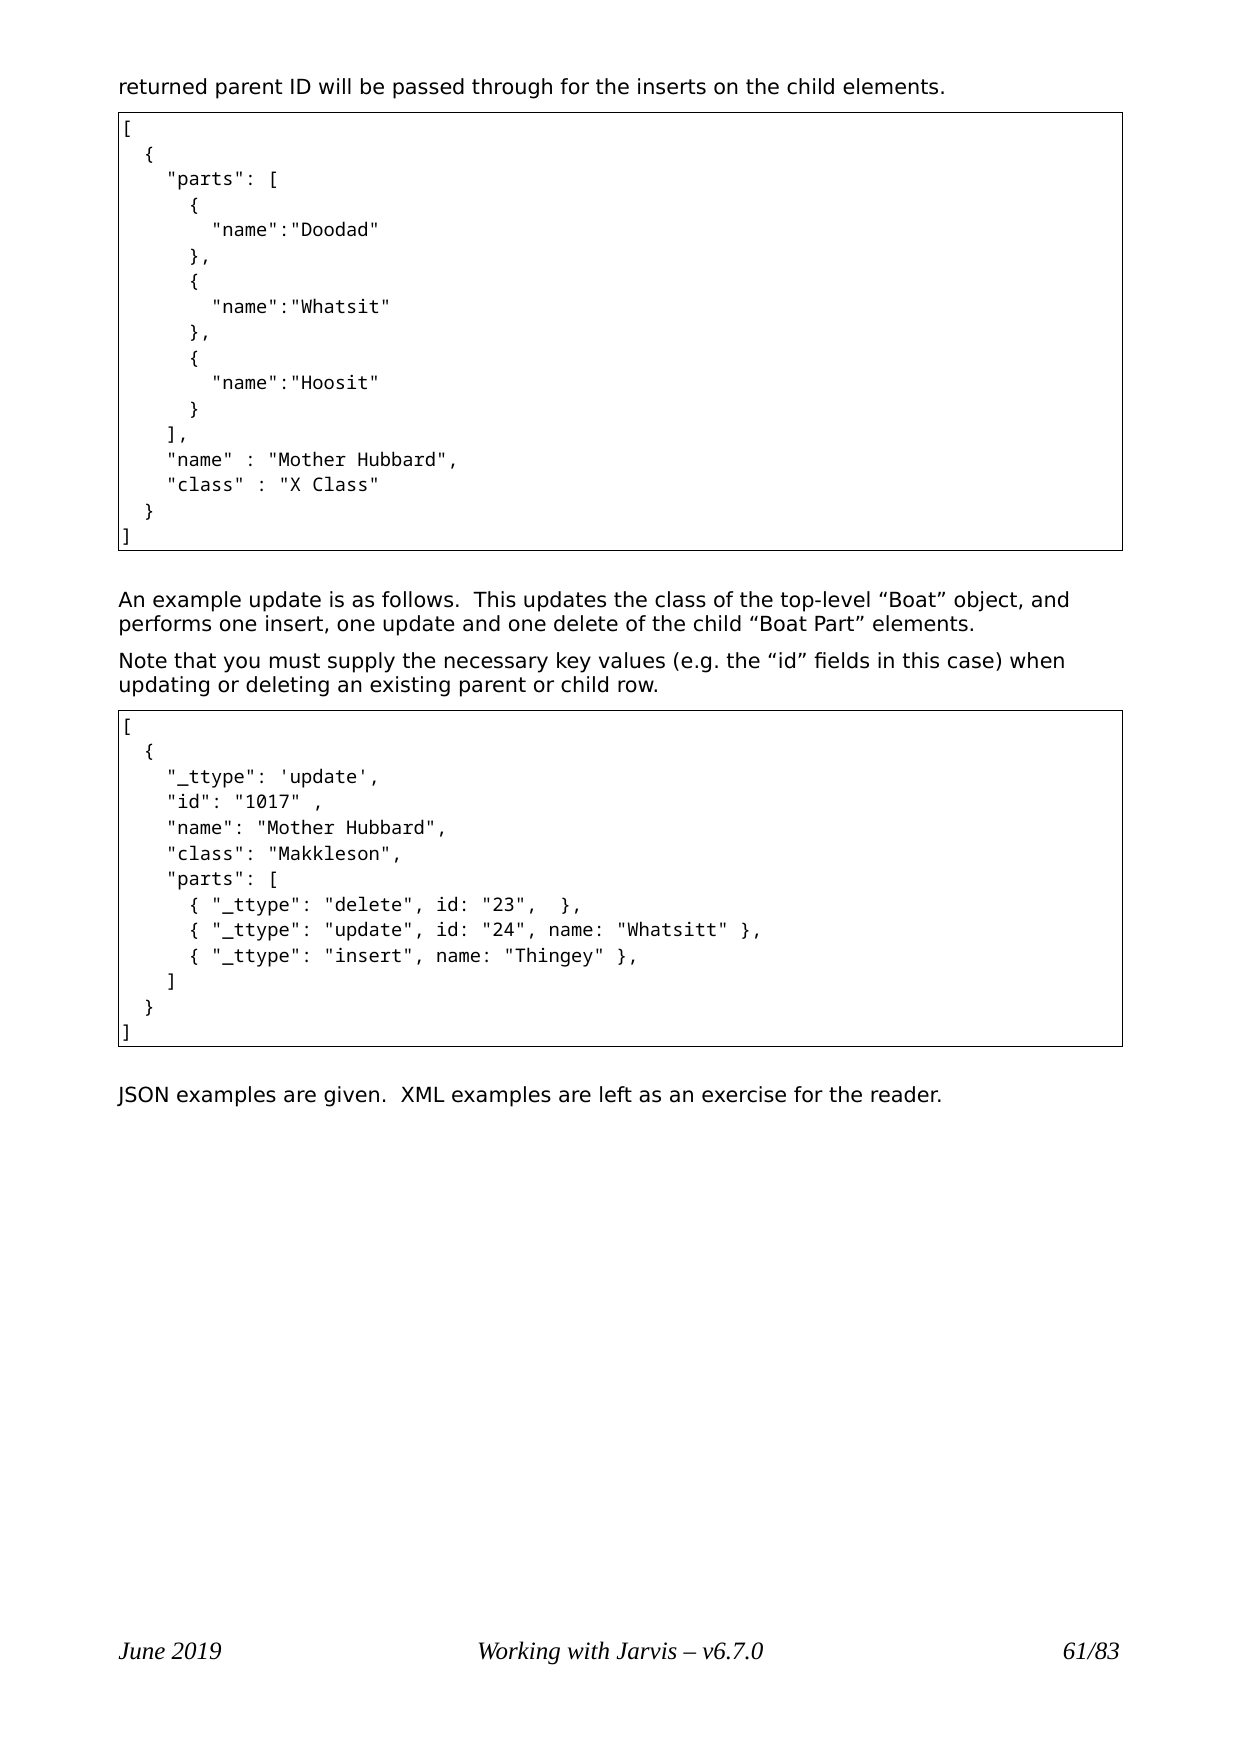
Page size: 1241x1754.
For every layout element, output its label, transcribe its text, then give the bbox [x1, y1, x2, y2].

text "name": "Mother Hubbard", [119, 812, 1122, 837]
text ], [119, 418, 1122, 443]
text An example update is as follows. This updates the class of the top-level “Boat” object, and performs one insert, one update and one delete of the child “Boat Part” elements. [118, 588, 1122, 636]
text "name":"Whatsit" [119, 290, 1122, 316]
text "parts": [ [119, 863, 1122, 888]
text } [119, 392, 1122, 418]
text { "_ttype": "insert", name: "Thingey" }, [119, 939, 1122, 965]
text "_ttype": 'update', [119, 761, 1122, 786]
text { "_ttype": "update", id: "24", name: "Whatsitt" }, [119, 914, 1122, 939]
text { [119, 341, 1122, 367]
text }, [119, 316, 1122, 341]
text { [119, 735, 1122, 761]
text ] [119, 1016, 1122, 1046]
text "parts": [ [119, 163, 1122, 188]
text "name":"Doodad" [119, 214, 1122, 239]
text [ [119, 113, 1122, 137]
text Note that you must supply the necessary key values (e.g. the “id” fields in this case) when updating or deleting an existing parent or child row. [118, 649, 1122, 697]
text [ [119, 711, 1122, 735]
text returned parent ID will be passed through for the inserts on the child elements. [118, 75, 1122, 99]
text } [119, 990, 1122, 1016]
text "id": "1017" , [119, 786, 1122, 812]
text ] [119, 965, 1122, 990]
text { [119, 265, 1122, 290]
text "name":"Hoosit" [119, 367, 1122, 392]
text }, [119, 239, 1122, 265]
text { [119, 188, 1122, 214]
text "class": "Makkleson", [119, 837, 1122, 863]
text ] [119, 520, 1122, 550]
text { [119, 137, 1122, 163]
text } [119, 494, 1122, 520]
text "class" : "X Class" [119, 469, 1122, 494]
text { "_ttype": "delete", id: "23", }, [119, 888, 1122, 914]
text "name" : "Mother Hubbard", [119, 443, 1122, 469]
text JSON examples are given. XML examples are left as an exercise for the reader. [118, 1083, 1122, 1108]
